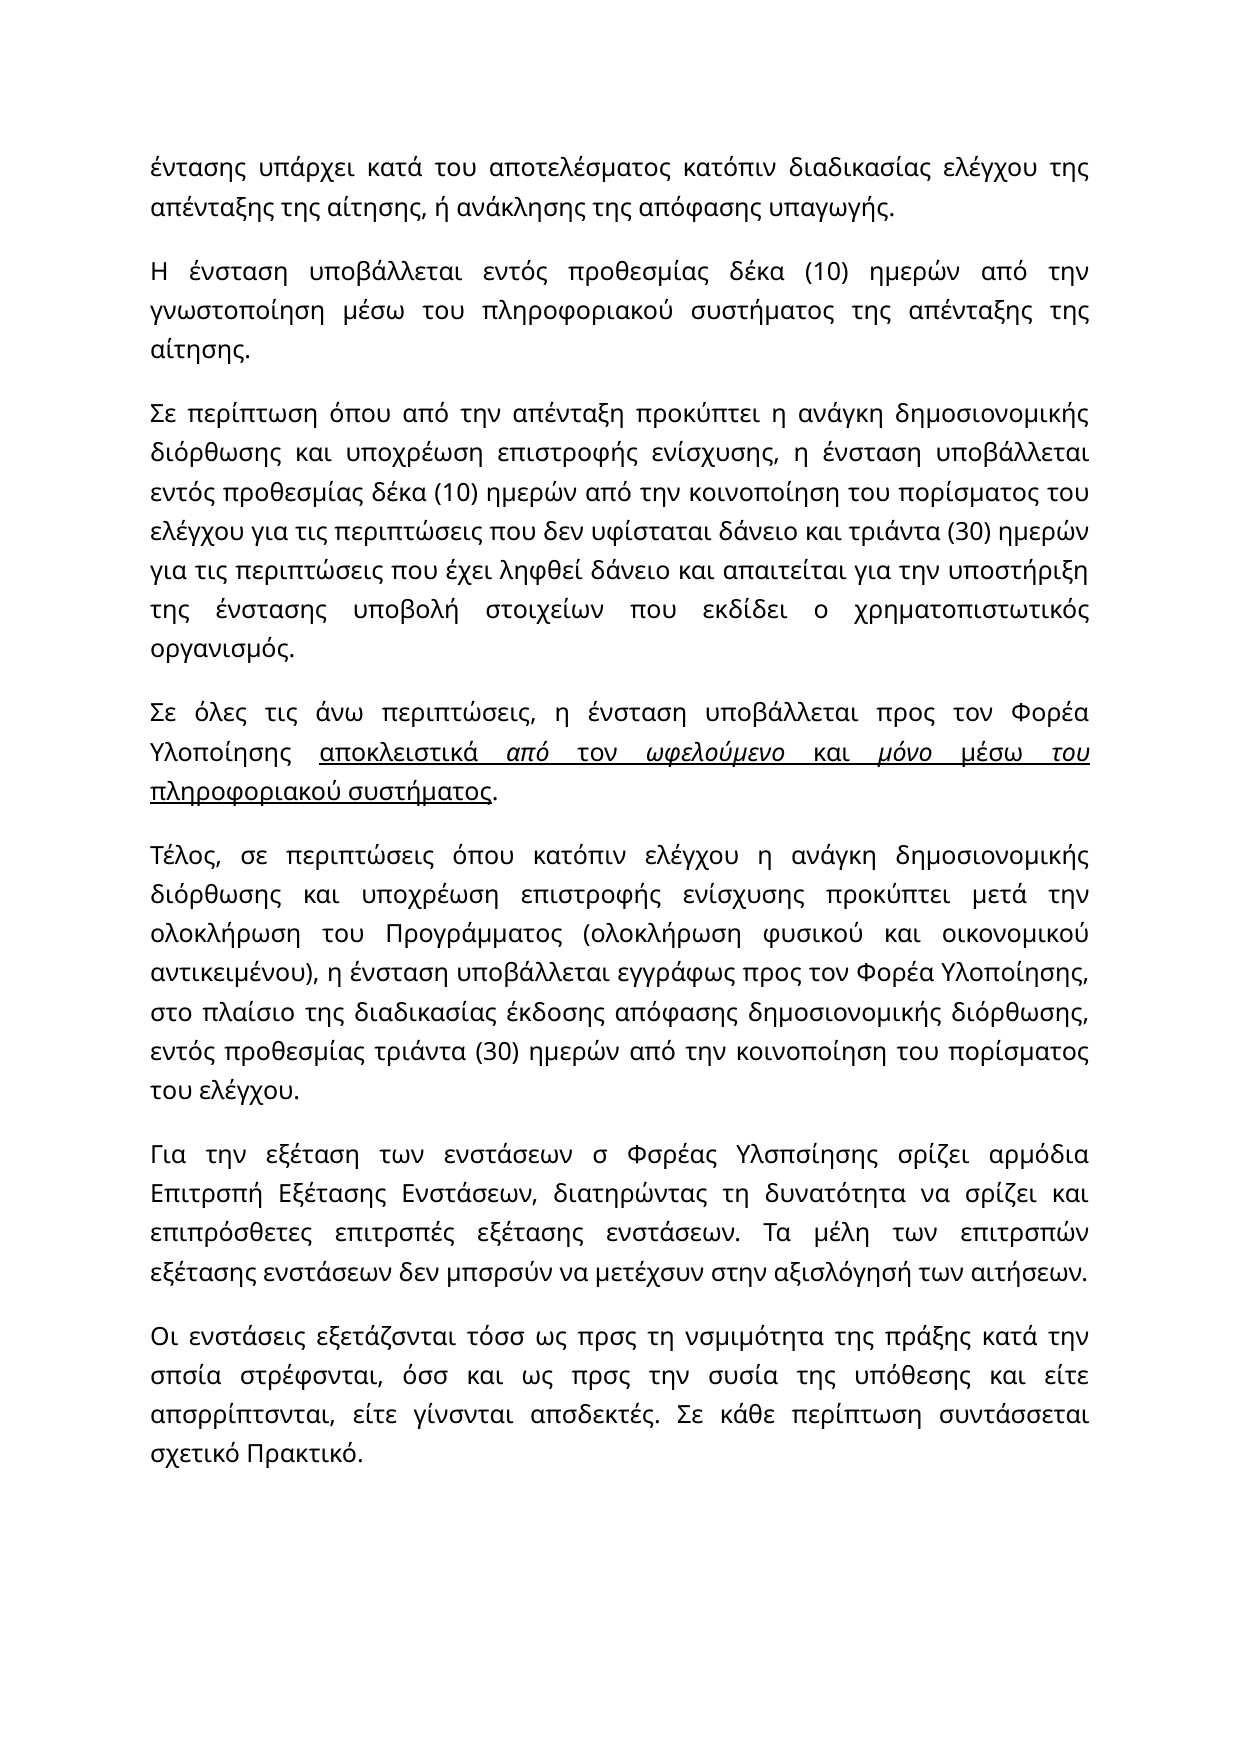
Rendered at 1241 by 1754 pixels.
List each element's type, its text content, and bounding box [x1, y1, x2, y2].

text Σε όλες τις άνω περιπτώσεις, η ένσταση υποβάλλεται προς τον Φορέα Υλοποίησης αποκλειστικά από τον ωφελούμενο και μόνο μέσω του πληροφοριακού συστήματος. [150, 695, 1090, 807]
text Για την εξέταση των ενστάσεων σ Φσρέας Υλσπσίησης σρίζει αρμόδια Επιτρσπή Εξέτασης Ενστάσεων, διατηρώντας τη δυνατότητα να σρίζει και επιπρόσθετες επιτρσπές εξέτασης ενστάσεων. Τα μέλη των επιτρσπών εξέτασης ενστάσεων δεν μπσρσύν να μετέχσυν στην αξισλόγησή των αιτήσεων. [150, 1137, 1090, 1288]
text Σε περίπτωση όπου από την απένταξη προκύπτει η ανάγκη δημοσιονομικής διόρθωσης και υποχρέωση επιστροφής ενίσχυσης, η ένσταση υποβάλλεται εντός προθεσμίας δέκα (10) ημερών από την κοινοποίηση του πορίσματος του ελέγχου για τις περιπτώσεις που δεν υφίσταται δάνειο και τριάντα (30) ημερών για τις περιπτώσεις που έχει ληφθεί δάνειο και απαιτείται για την υποστήριξη της ένστασης υποβολή στοιχείων που εκδίδει ο χρηματοπιστωτικός οργανισμός. [150, 396, 1090, 665]
text Οι ενστάσεις εξετάζσνται τόσσ ως πρσς τη νσμιμότητα της πράξης κατά την σπσία στρέφσνται, όσσ και ως πρσς την συσία της υπόθεσης και είτε απσρρίπτσνται, είτε γίνσνται απσδεκτές. Σε κάθε περίπτωση συντάσσεται σχετικό Πρακτικό. [150, 1318, 1090, 1470]
text έντασης υπάρχει κατά του αποτελέσματος κατόπιν διαδικασίας ελέγχου της απένταξης της αίτησης, ή ανάκλησης της απόφασης υπαγωγής. [150, 150, 1090, 223]
text Η ένσταση υποβάλλεται εντός προθεσμίας δέκα (10) ημερών από την γνωστοποίηση μέσω του πληροφοριακού συστήματος της απένταξης της αίτησης. [150, 253, 1090, 366]
text Τέλος, σε περιπτώσεις όπου κατόπιν ελέγχου η ανάγκη δημοσιονομικής διόρθωσης και υποχρέωση επιστροφής ενίσχυσης προκύπτει μετά την ολοκλήρωση του Προγράμματος (ολοκλήρωση φυσικού και οικονομικού αντικειμένου), η ένσταση υποβάλλεται εγγράφως προς τον Φορέα Υλοποίησης, στο πλαίσιο της διαδικασίας έκδοσης απόφασης δημοσιονομικής διόρθωσης, εντός προθεσμίας τριάντα (30) ημερών από την κοινοποίηση του πορίσματος του ελέγχου. [150, 837, 1090, 1107]
